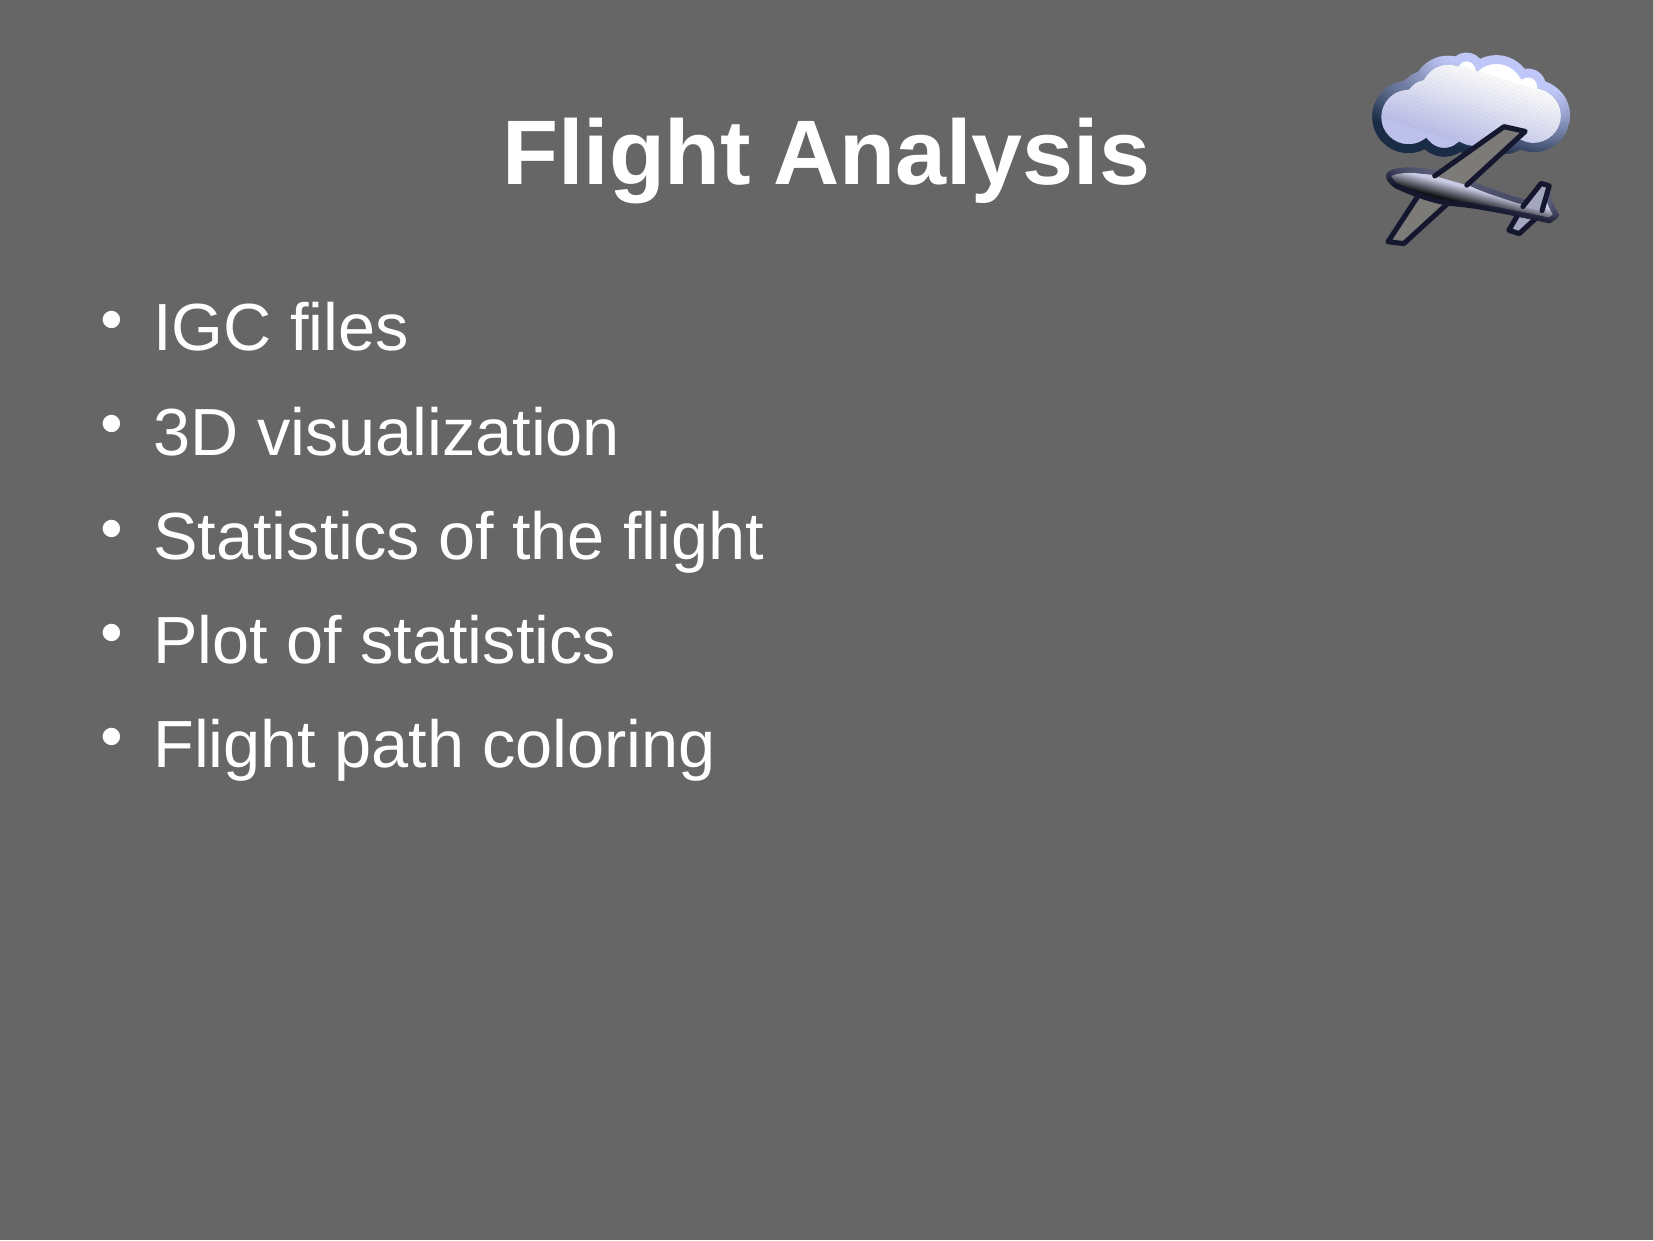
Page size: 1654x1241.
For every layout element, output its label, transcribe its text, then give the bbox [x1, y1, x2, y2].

title Flight Analysis [82, 49, 1571, 257]
list IGC files 3D visualization Statistics of the flight Plot of statistics Flight path coloring [82, 290, 1538, 1010]
